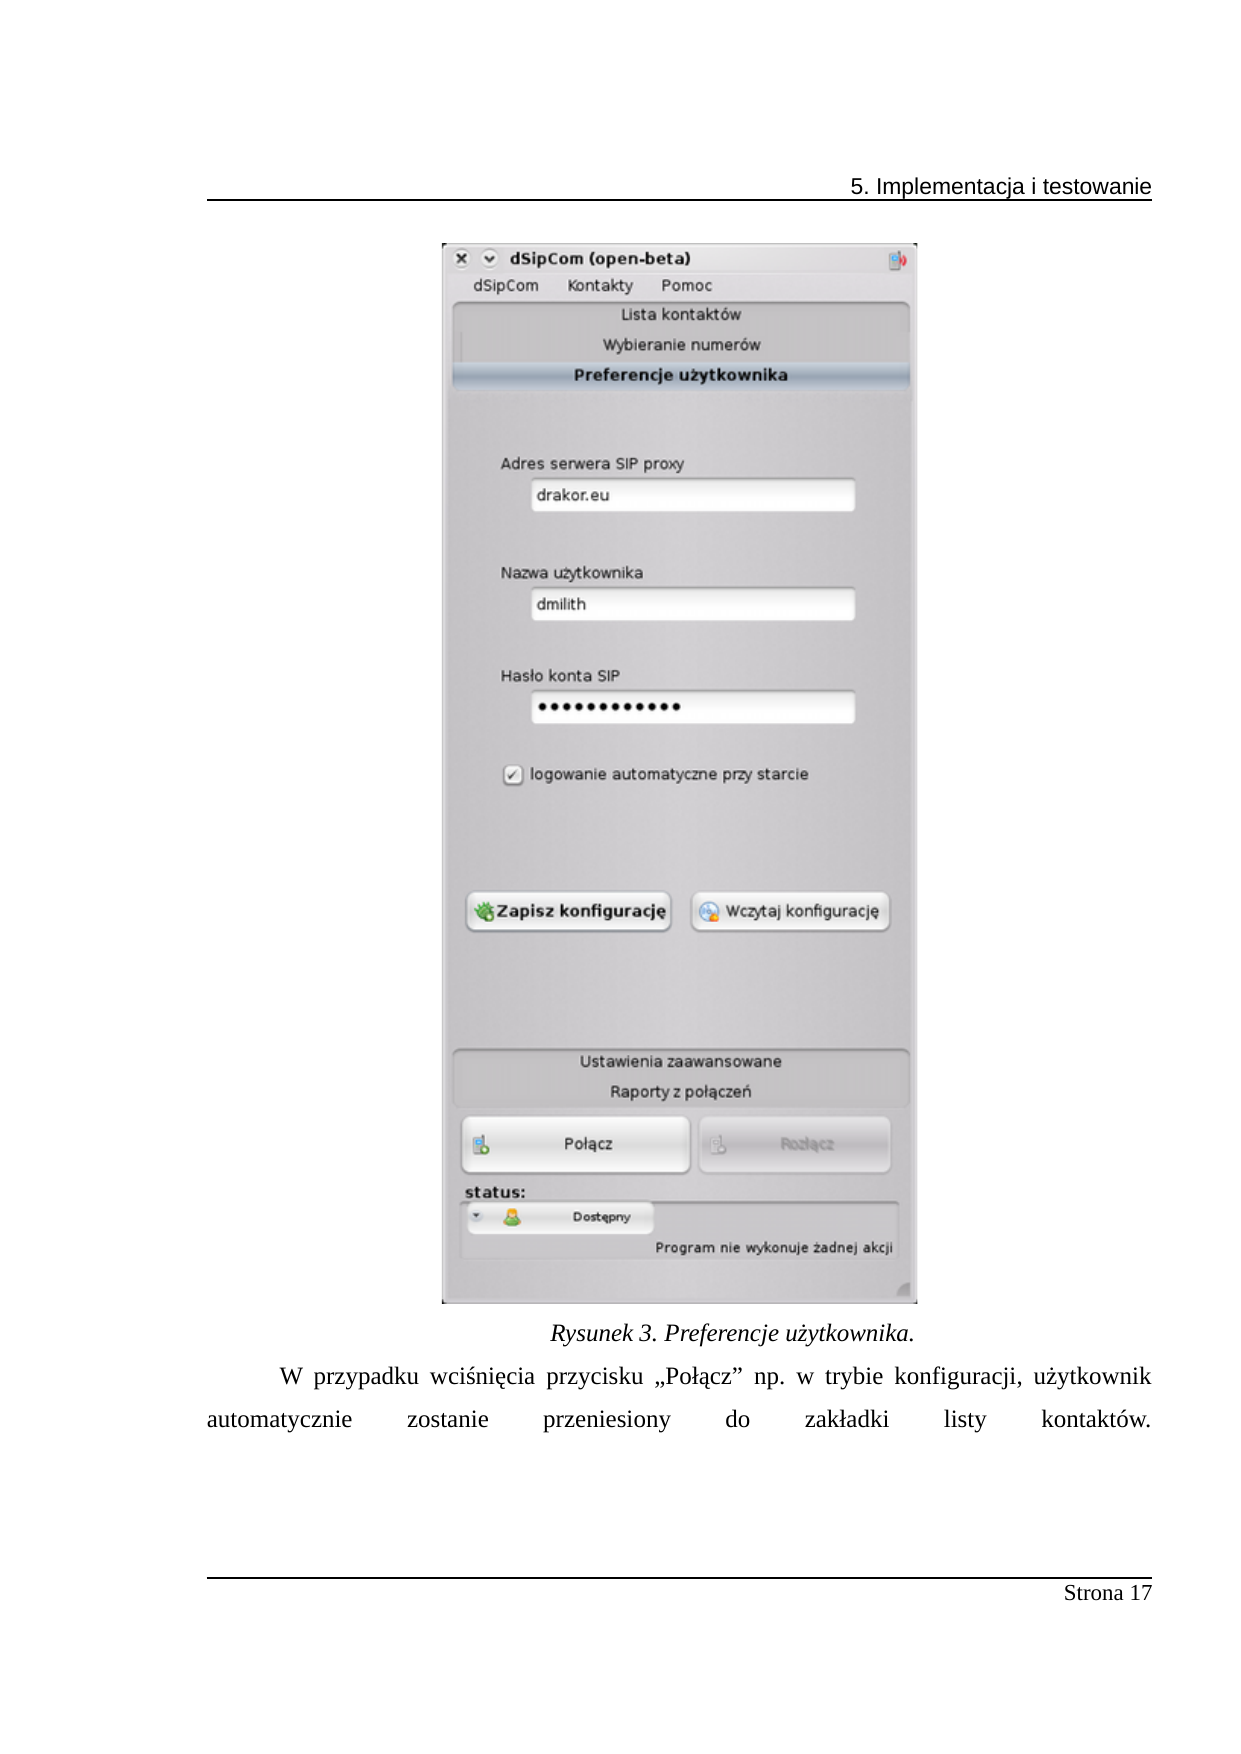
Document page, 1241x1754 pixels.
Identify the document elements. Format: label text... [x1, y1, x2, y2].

picture [441, 243, 918, 1304]
text W przypadku wciśnięcia przycisku „Połącz” np. w trybie konfiguracji, użytkownik automatycznie zostanie przeniesiony do zakładki listy kontaktów. [207, 231, 1152, 1433]
text Rysunek 3. Preferencje użytkownika. [442, 1304, 917, 1347]
